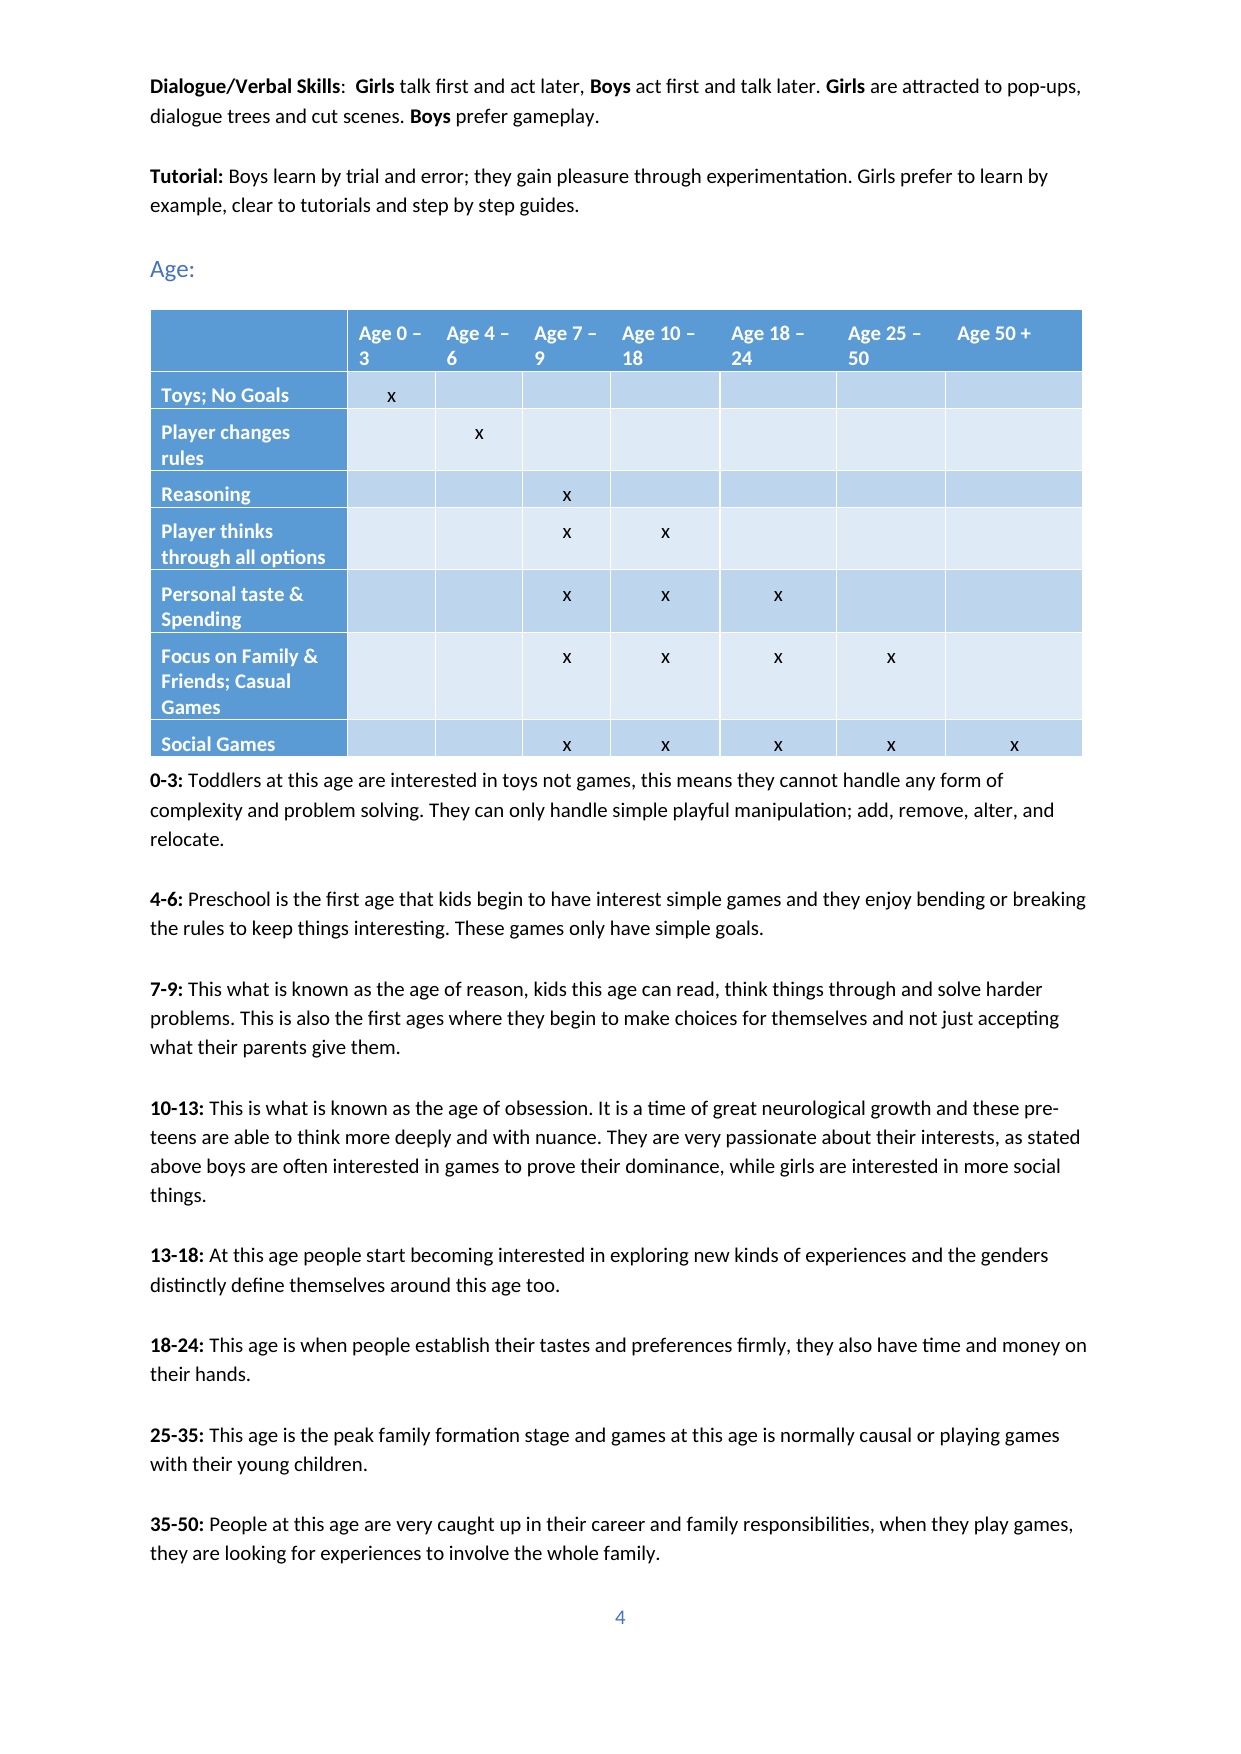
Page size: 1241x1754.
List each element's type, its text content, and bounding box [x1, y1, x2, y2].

table_cell [611, 372, 719, 408]
table_header Age 7 – 9 [523, 310, 611, 371]
table_cell [348, 471, 435, 507]
table_cell [721, 508, 836, 569]
table_cell [436, 633, 522, 719]
table_cell [721, 471, 836, 507]
text 35-50: People at this age are very caught up in their career and family responsibilities, when they play games, they are looking for experiences to involve the whole family. [150, 1511, 1090, 1566]
table_cell Personal taste & Spending [151, 570, 347, 632]
table_cell x [946, 720, 1082, 756]
table_cell x [721, 570, 836, 632]
table_cell x [837, 633, 945, 719]
table_cell [436, 471, 522, 507]
table_cell [837, 508, 945, 569]
table_cell [348, 720, 435, 756]
table_cell x [721, 720, 836, 756]
table_cell [946, 372, 1082, 408]
text Dialogue/Verbal Skills: Girls talk first and act later, Boys act first and talk later. Girls are attracted to pop-ups, dialogue trees and cut scenes. Boys prefer gameplay. [150, 74, 1090, 128]
table_cell [436, 372, 522, 408]
table_cell [837, 409, 945, 470]
text 4-6: Preschool is the first age that kids begin to have interest simple games and they enjoy bending or breaking the rules to keep things interesting. These games only have simple goals. [150, 886, 1090, 941]
text 10-13: This is what is known as the age of obsession. It is a time of great neurological growth and these pre-teens are able to think more deeply and with nuance. They are very passionate about their interests, as stated above boys are often interested in games to prove their dominance, while girls are interested in more social things. [150, 1095, 1090, 1208]
table_cell x [611, 633, 719, 719]
table_cell x [523, 633, 610, 719]
table_header Age 4 – 6 [435, 310, 523, 371]
table_cell [348, 409, 435, 470]
table_cell [436, 570, 522, 632]
text Age: [150, 253, 1090, 283]
table_header [151, 310, 347, 371]
table_cell x [348, 372, 435, 408]
table_cell [436, 508, 522, 569]
text 13-18: At this age people start becoming interested in exploring new kinds of experiences and the genders distinctly define themselves around this age too. [150, 1243, 1090, 1297]
table_header Age 50 + [946, 310, 1082, 371]
table_cell [946, 570, 1082, 632]
table_cell Social Games [151, 720, 347, 756]
table_cell [611, 471, 719, 507]
table_cell Player thinks through all options [151, 508, 347, 569]
table_cell x [523, 570, 610, 632]
table_cell [523, 409, 610, 470]
table_cell [946, 471, 1082, 507]
table_header Age 0 – 3 [348, 310, 435, 371]
table_cell x [611, 508, 719, 569]
text 25-35: This age is the peak family formation stage and games at this age is normally causal or playing games with their young children. [150, 1422, 1090, 1476]
table_cell x [523, 508, 610, 569]
text 0-3: Toddlers at this age are interested in toys not games, this means they cannot handle any form of complexity and problem solving. They can only handle simple playful manipulation; add, remove, alter, and relocate. [150, 768, 1090, 851]
text 18-24: This age is when people establish their tastes and preferences firmly, they also have time and money on their hands. [150, 1332, 1090, 1387]
table_cell [523, 372, 610, 408]
table_cell Focus on Family & Friends; Casual Games [151, 633, 347, 719]
table_cell [837, 471, 945, 507]
table_cell [436, 720, 522, 756]
table_cell x [523, 471, 610, 507]
table_cell x [436, 409, 522, 470]
table_cell Toys; No Goals [151, 372, 347, 408]
table_cell [611, 409, 719, 470]
table_header Age 25 – 50 [837, 310, 946, 371]
table_cell [348, 508, 435, 569]
text 7-9: This what is known as the age of reason, kids this age can read, think things through and solve harder problems. This is also the first ages where they begin to make choices for themselves and not just accepting what their parents give them. [150, 976, 1090, 1060]
table_cell Player changes rules [151, 409, 347, 470]
table_cell x [611, 570, 719, 632]
table_cell x [523, 720, 610, 756]
table_cell [721, 372, 836, 408]
table_cell x [721, 633, 836, 719]
table_cell x [837, 720, 945, 756]
table_cell Reasoning [151, 471, 347, 507]
table_header Age 10 – 18 [611, 310, 720, 371]
table_header Age 18 – 24 [720, 310, 837, 371]
table_cell [837, 570, 945, 632]
table_cell [946, 508, 1082, 569]
table_cell [348, 570, 435, 632]
table_cell x [611, 720, 719, 756]
table_cell [837, 372, 945, 408]
table_cell [348, 633, 435, 719]
text Tutorial: Boys learn by trial and error; they gain pleasure through experimentation. Girls prefer to learn by example, clear to tutorials and step by step guides. [150, 163, 1090, 218]
table_cell [946, 409, 1082, 470]
table_cell [721, 409, 836, 470]
table_cell [946, 633, 1082, 719]
